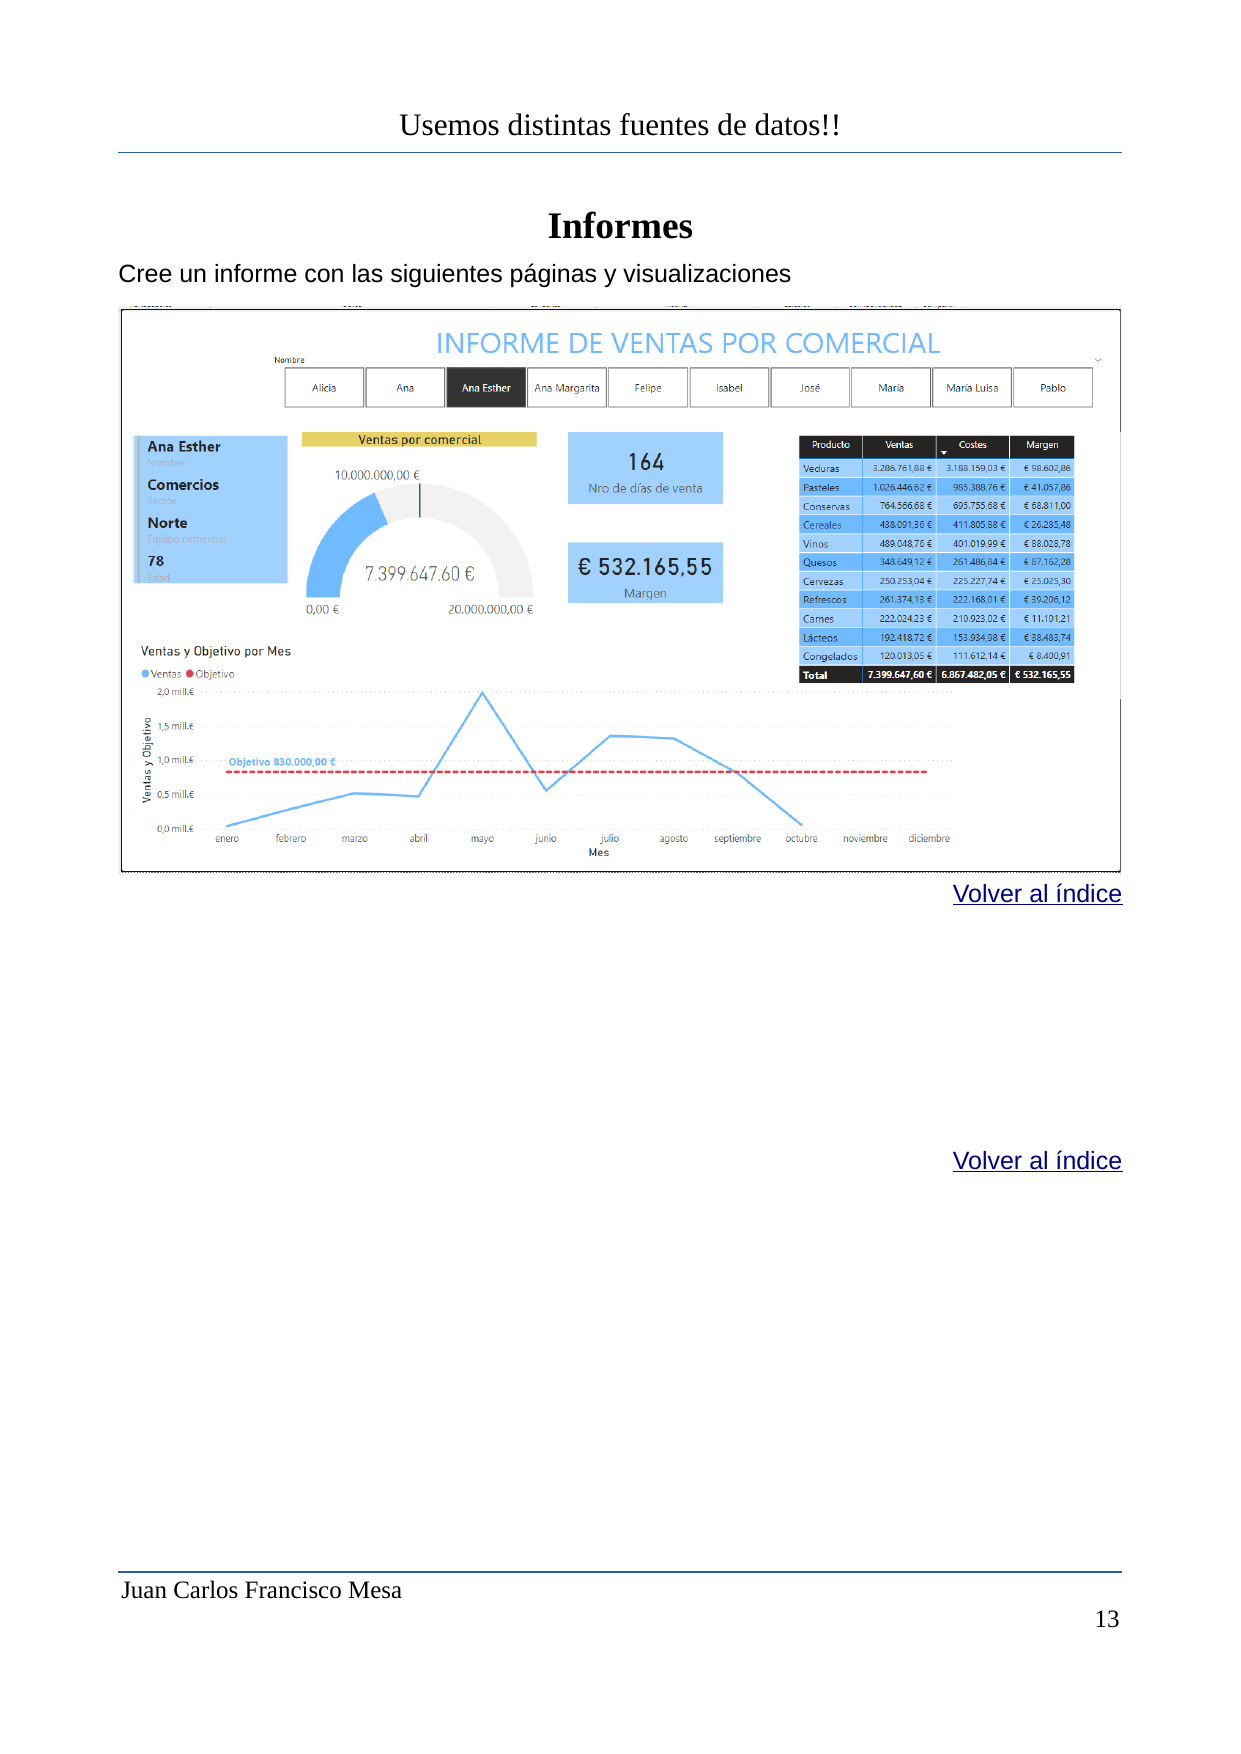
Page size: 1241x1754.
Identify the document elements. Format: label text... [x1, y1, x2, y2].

text Volver al índice [118, 1146, 1122, 1174]
picture [118, 306, 1123, 875]
subtitle Informes [118, 204, 1122, 247]
text Cree un informe con las siguientes páginas y visualizaciones [118, 259, 1122, 288]
text Volver al índice [118, 875, 1122, 908]
